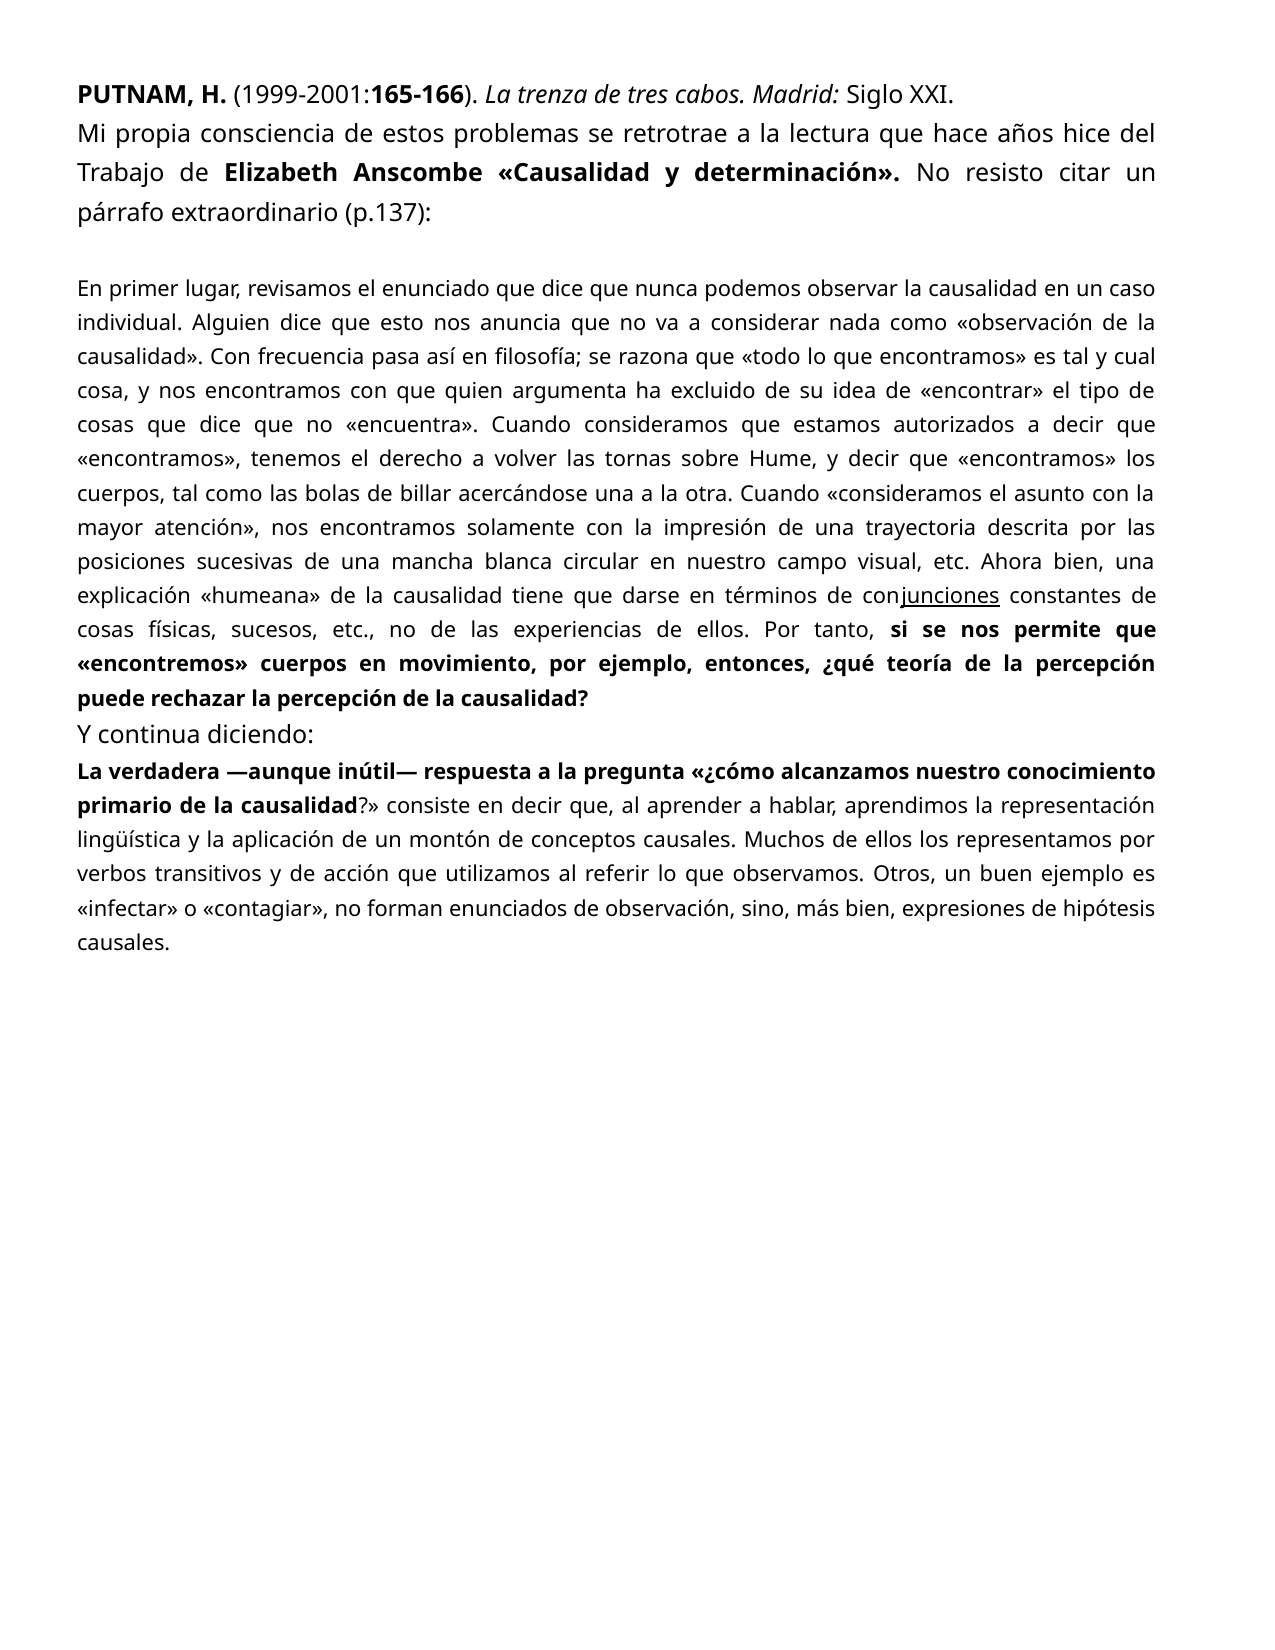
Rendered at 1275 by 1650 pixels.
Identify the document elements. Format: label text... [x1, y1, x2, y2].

text PUTNAM, H. (1999-2001:165-166). La trenza de tres cabos. Madrid: Siglo XXI. [77, 77, 1157, 111]
text Mi propia consciencia de estos problemas se retrotrae a la lectura que hace años hice del Trabajo de Elizabeth Anscombe «Causalidad y determinación». No resisto citar un párrafo extraordinario (p.137): [77, 116, 1157, 228]
text En primer lugar, revisamos el enunciado que dice que nunca podemos observar la causalidad en un caso individual. Alguien dice que esto nos anuncia que no va a considerar nada como «observación de la causalidad». Con frecuencia pasa así en filosofía; se razona que «todo lo que encontramos» es tal y cual cosa, y nos encontramos con que quien argumenta ha excluido de su idea de «encontrar» el tipo de cosas que dice que no «encuentra». Cuando consideramos que estamos autorizados a decir que «encontramos», tenemos el derecho a volver las tornas sobre Hume, y decir que «encontramos» los cuerpos, tal como las bolas de billar acercándose una a la otra. Cuando «consideramos el asunto con la mayor atención», nos encontramos solamente con la impresión de una trayectoria descrita por las posiciones sucesivas de una mancha blanca circular en nuestro campo visual, etc. Ahora bien, una explicación «humeana» de la causalidad tiene que darse en términos de conjunciones constantes de cosas físicas, sucesos, etc., no de las experiencias de ellos. Por tanto, si se nos permite que «encontremos» cuerpos en movimiento, por ejemplo, entonces, ¿qué teoría de la percepción puede rechazar la percepción de la causalidad? [77, 273, 1157, 712]
text La verdadera —aunque inútil— respuesta a la pregunta «¿cómo alcanzamos nuestro conocimiento primario de la causalidad?» consiste en decir que, al aprender a hablar, aprendimos la representación lingüística y la aplicación de un montón de conceptos causales. Muchos de ellos los representamos por verbos transitivos y de acción que utilizamos al referir lo que observamos. Otros, un buen ejemplo es «infectar» o «contagiar», no forman enunciados de observación, sino, más bien, expresiones de hipótesis causales. [77, 756, 1157, 957]
text Y continua diciendo: [77, 717, 1157, 751]
